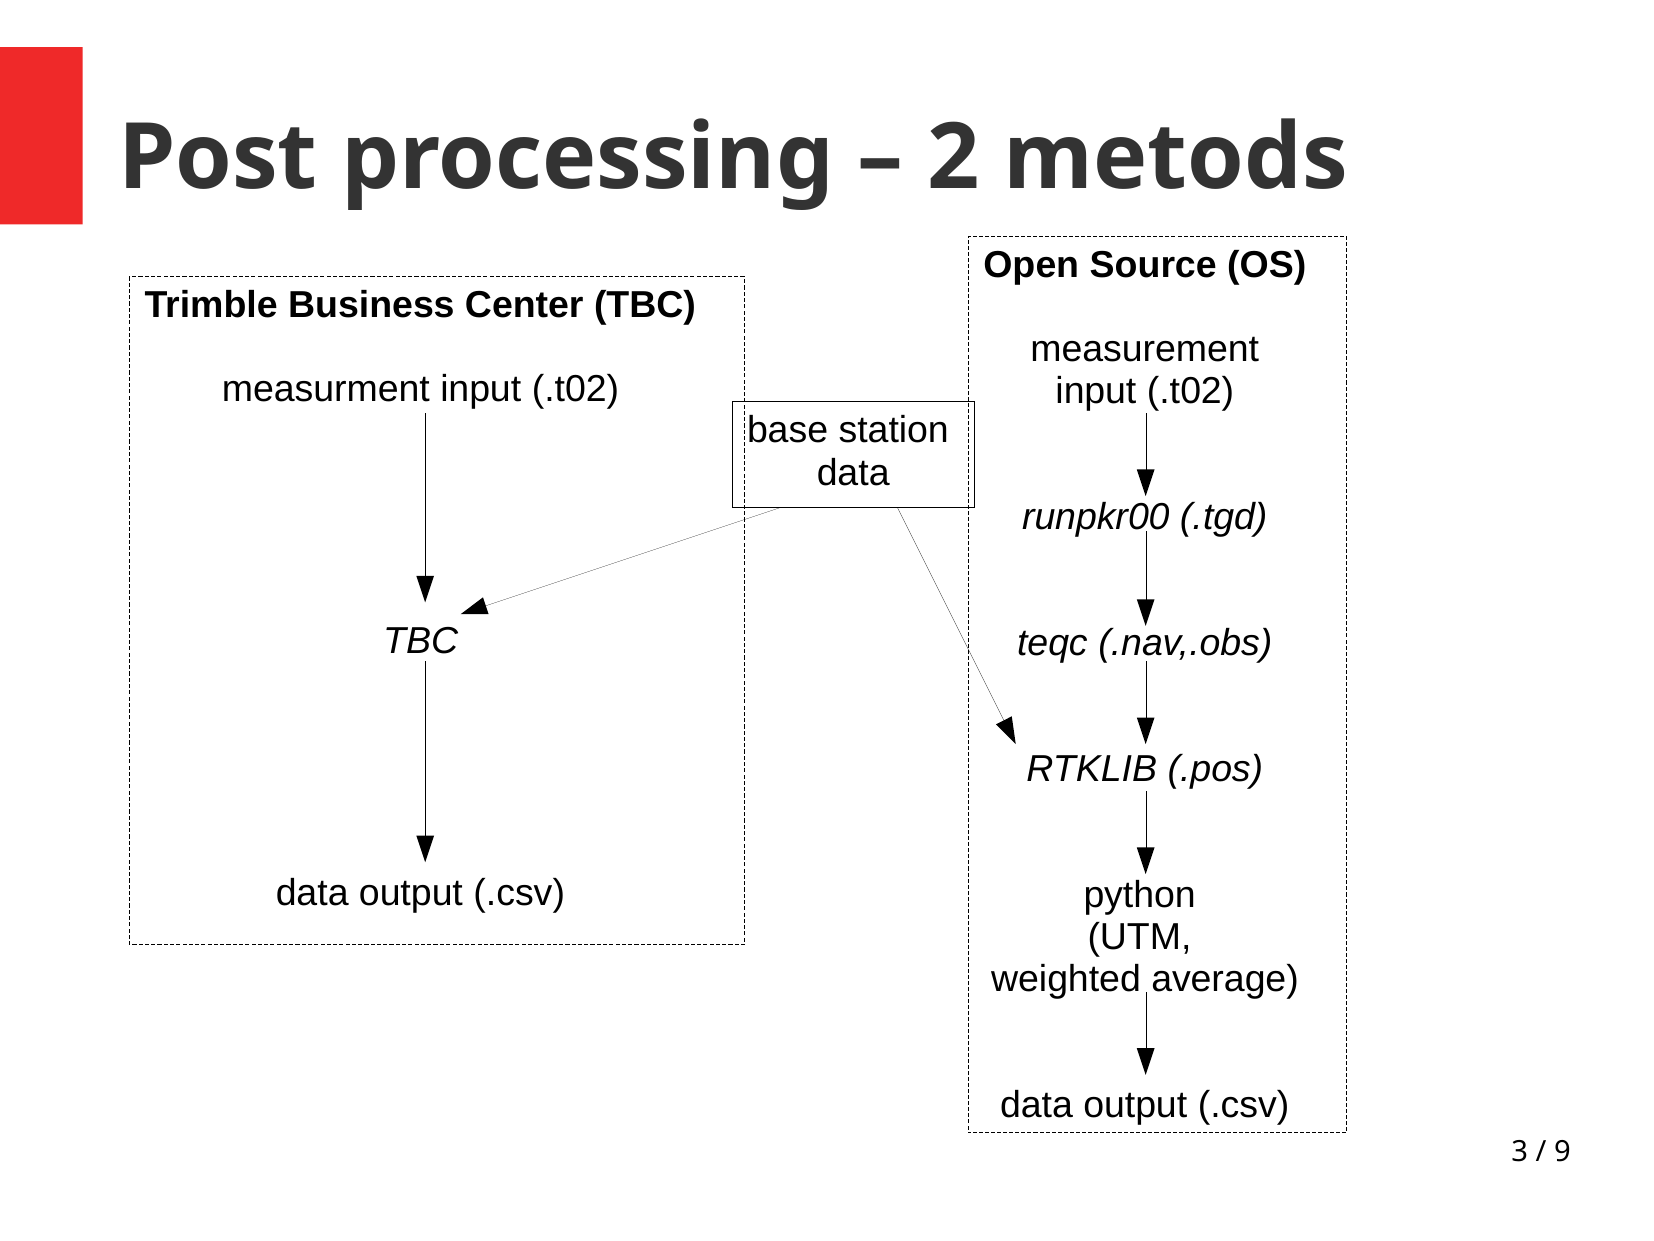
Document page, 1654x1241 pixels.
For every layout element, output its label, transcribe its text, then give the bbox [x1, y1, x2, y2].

text_box base station data [732, 401, 975, 508]
text_box Open Source (OS) measurement input (.t02) runpkr00 (.tgd) teqc (.nav,.obs) RTKLIB (.pos) python (UTM, weighted average) data output (.csv) [968, 236, 1347, 1133]
text_box Trimble Business Center (TBC) measurment input (.t02) TBC data output (.csv) [129, 276, 745, 945]
title Post processing – 2 metods [118, 49, 1571, 257]
